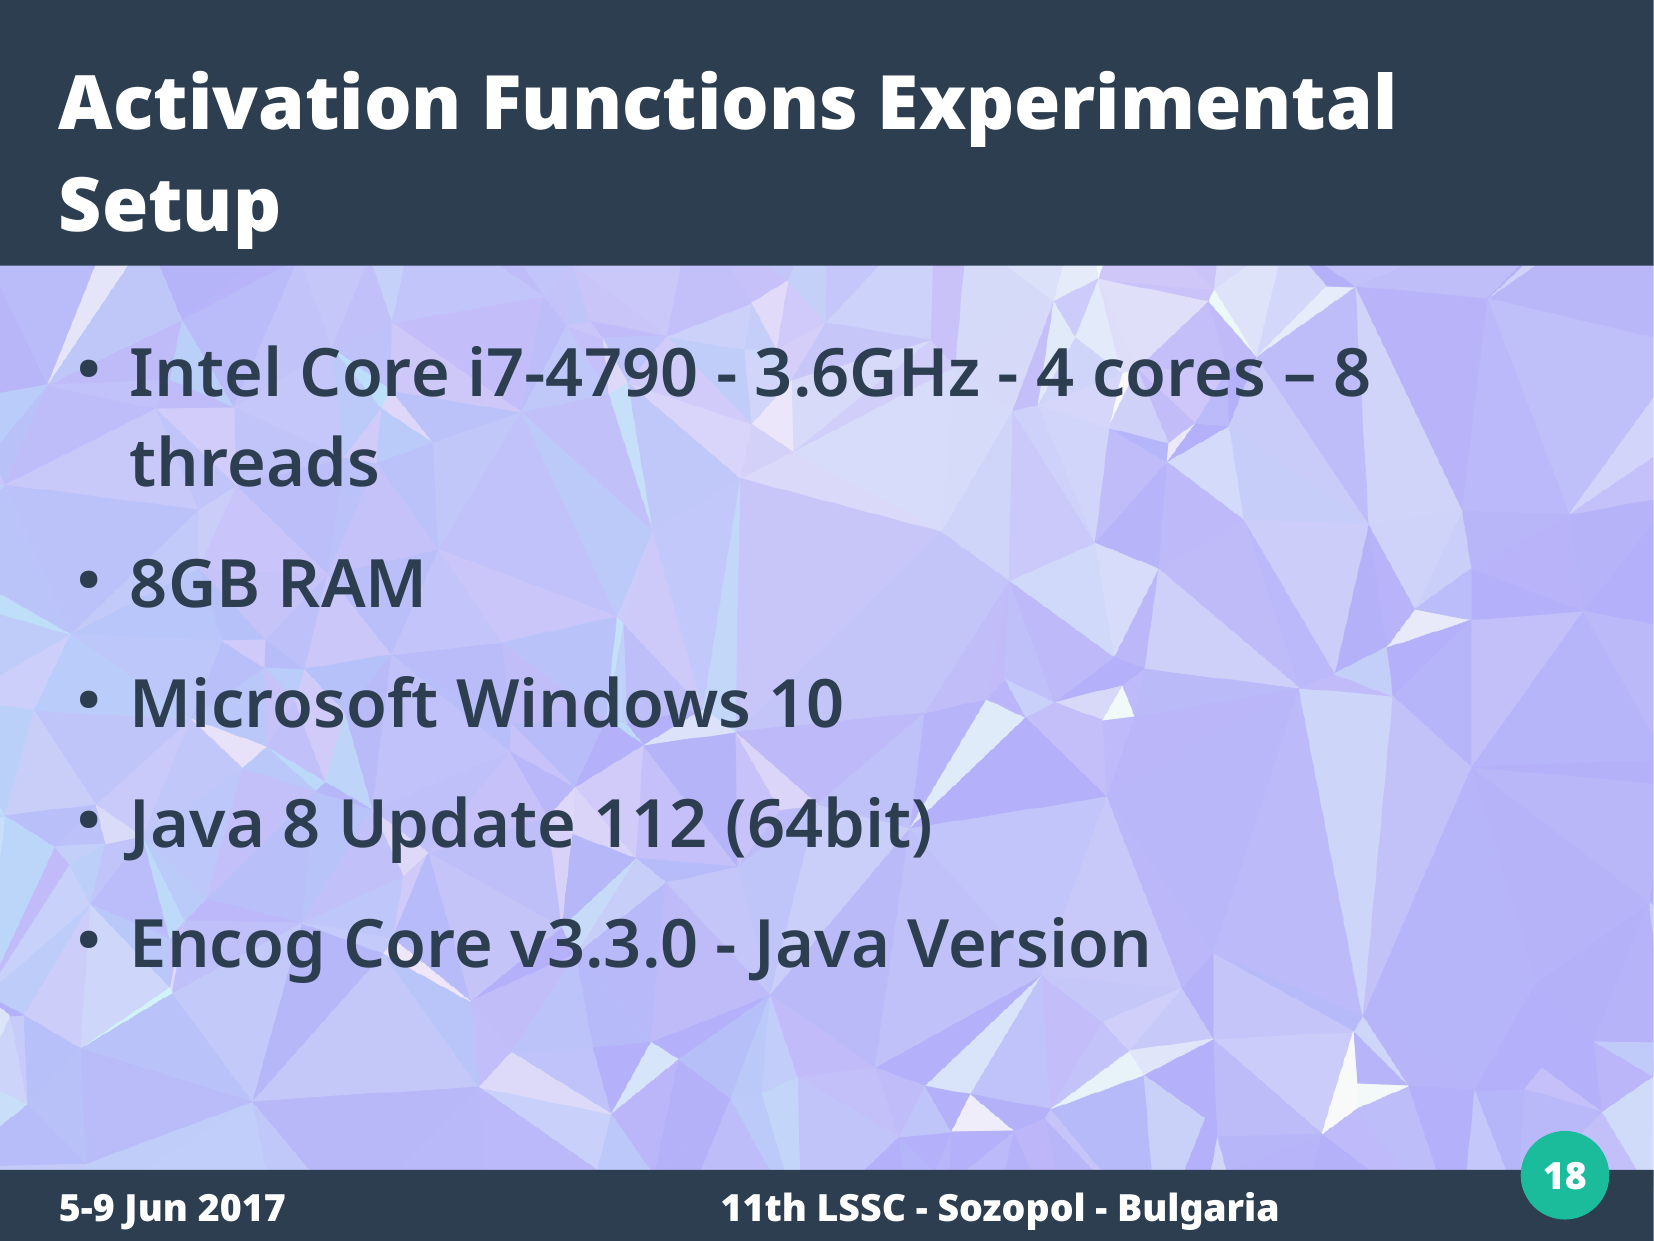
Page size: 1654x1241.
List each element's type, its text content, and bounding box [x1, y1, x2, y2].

list Intel Core i7-4790 - 3.6GHz - 4 cores – 8 threads 8GB RAM Microsoft Windows 10 Java 8 Update 112 (64bit) Encog Core v3.3.0 - Java Version [59, 324, 1595, 1152]
picture [0, 266, 1654, 1169]
title Activation Functions Experimental Setup [59, 49, 1595, 207]
